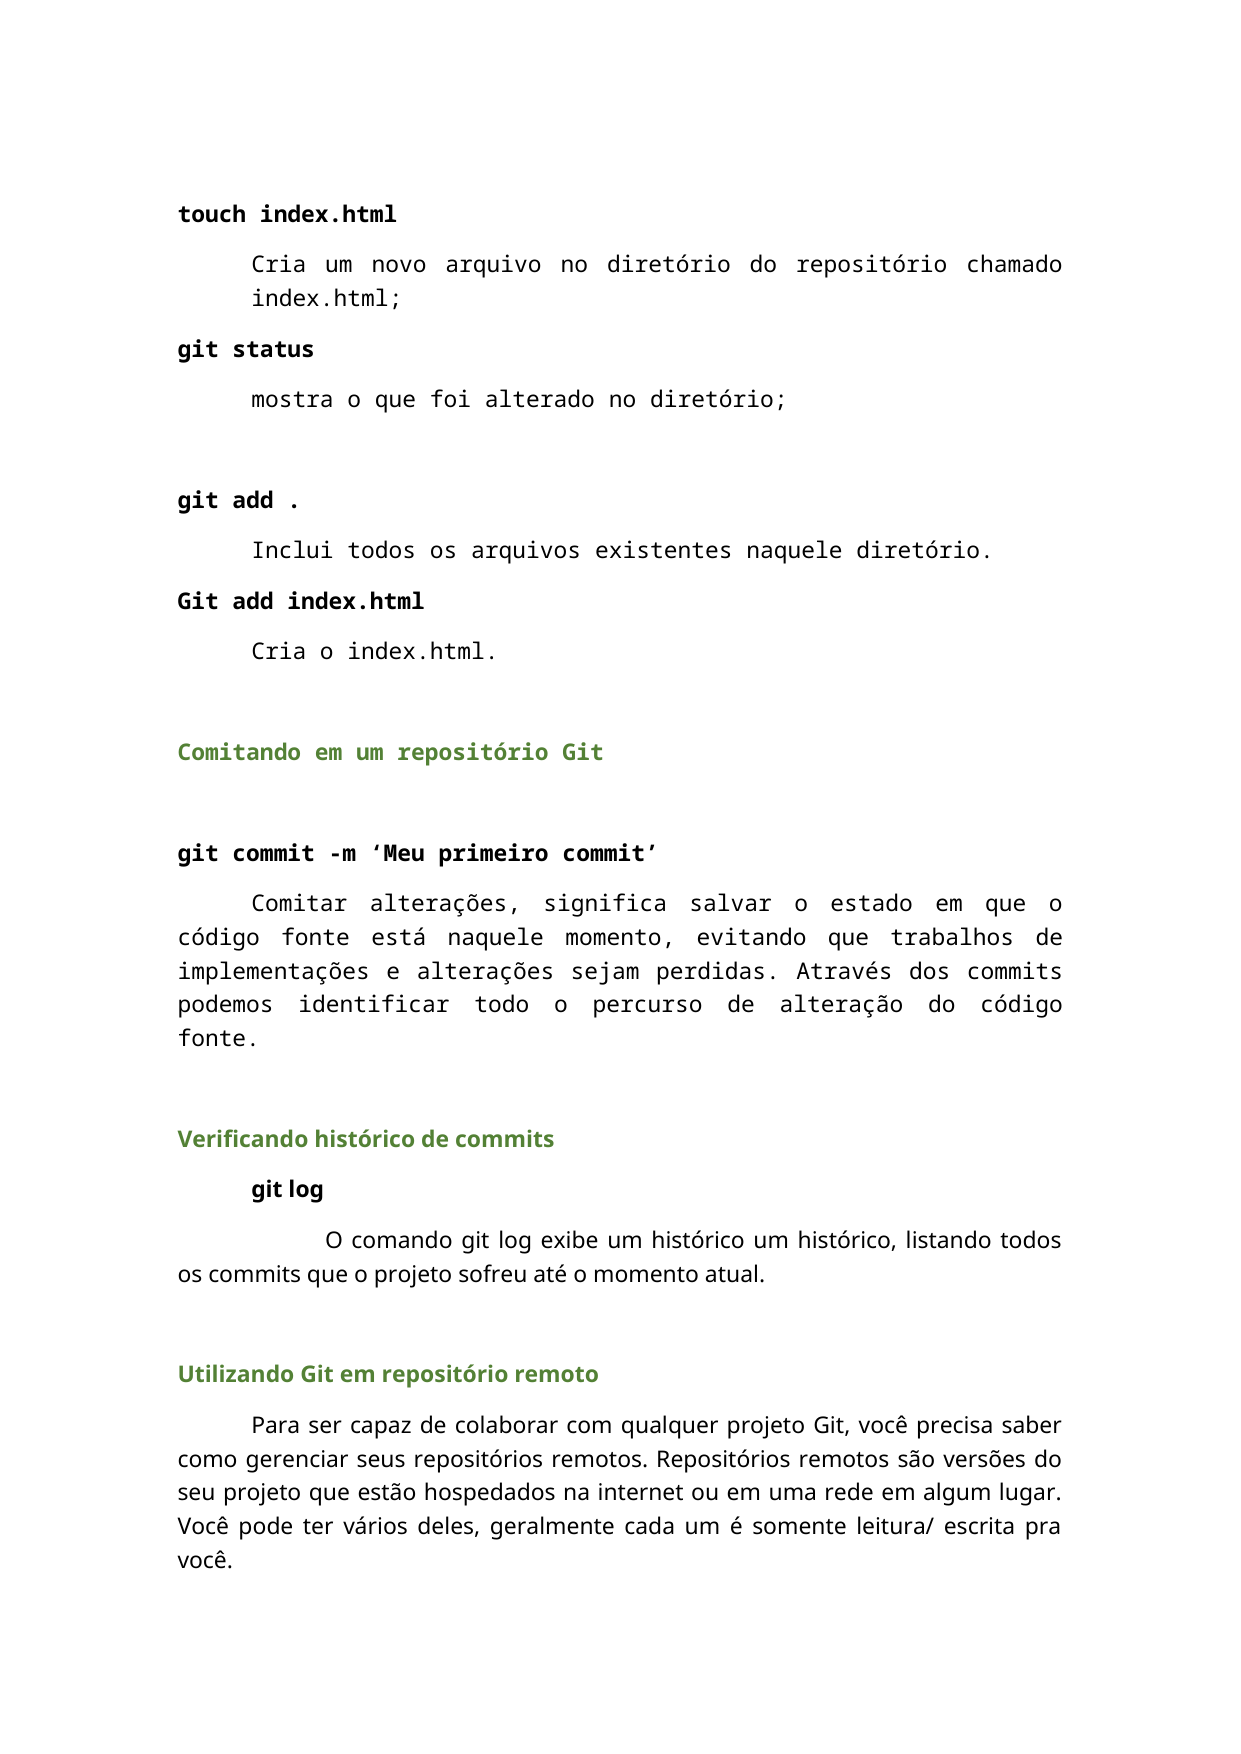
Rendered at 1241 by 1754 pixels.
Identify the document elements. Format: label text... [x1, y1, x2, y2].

text git log [177, 1173, 1063, 1205]
text Comitar alterações, significa salvar o estado em que o código fonte está naquele momento, evitando que trabalhos de implementações e alterações sejam perdidas. Através dos commits podemos identificar todo o percurso de alteração do código fonte. [177, 887, 1063, 1053]
text Verificando histórico de commits [177, 1123, 1063, 1154]
text mostra o que foi alterado no diretório; [177, 383, 1063, 414]
text O comando git log exibe um histórico um histórico, listando todos os commits que o projeto sofreu até o momento atual. [177, 1224, 1063, 1289]
text git status [177, 333, 1063, 364]
text Cria um novo arquivo no diretório do repositório chamado index.html; [251, 248, 1063, 313]
text git add . [177, 484, 1063, 515]
text Para ser capaz de colaborar com qualquer projeto Git, você precisa saber como gerenciar seus repositórios remotos. Repositórios remotos são versões do seu projeto que estão hospedados na internet ou em uma rede em algum lugar. Você pode ter vários deles, geralmente cada um é somente leitura/ escrita pra você. [177, 1409, 1063, 1575]
text Git add index.html [177, 585, 1063, 616]
text Cria o index.html. [177, 635, 1063, 666]
text Utilizando Git em repositório remoto [177, 1358, 1063, 1390]
text Inclui todos os arquivos existentes naquele diretório. [177, 534, 1063, 566]
text git commit -m ‘Meu primeiro commit’ [177, 837, 1063, 868]
text touch index.html [177, 198, 1063, 229]
text Comitando em um repositório Git [177, 736, 1063, 767]
